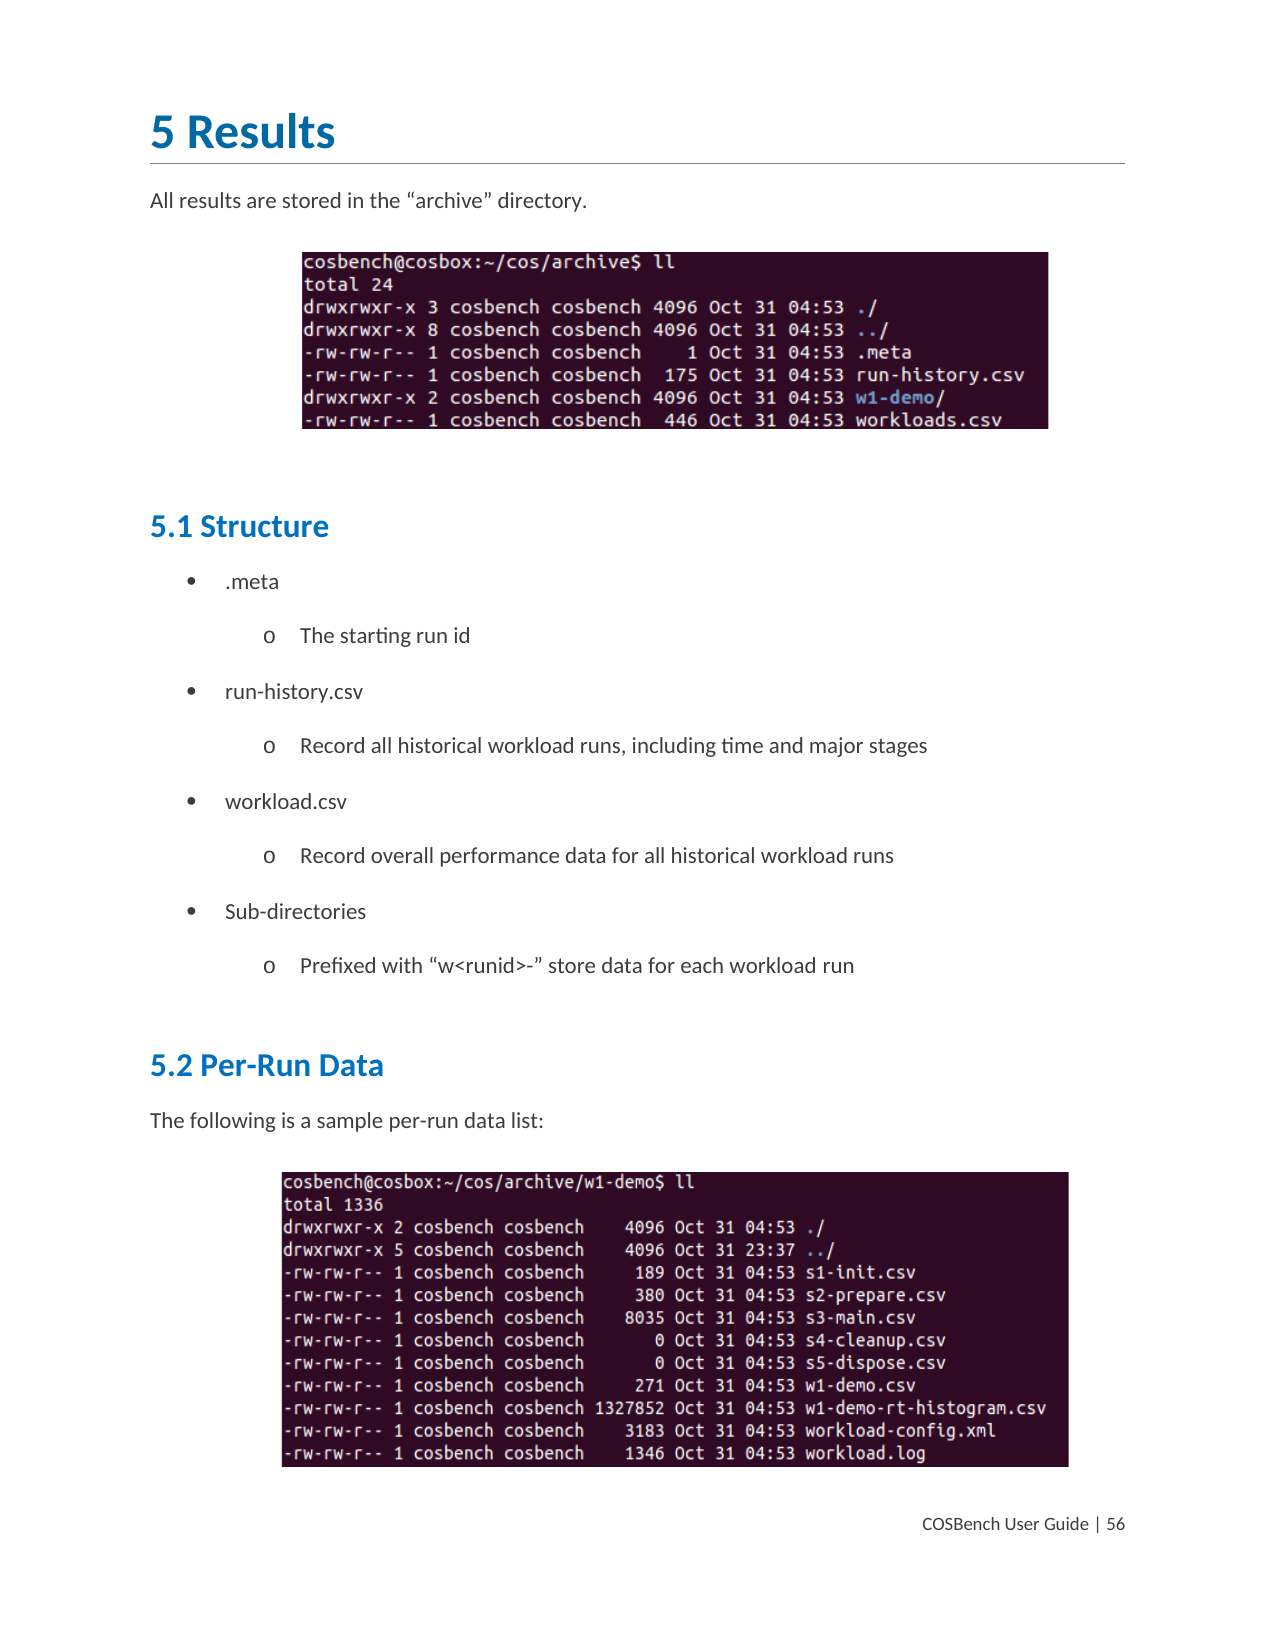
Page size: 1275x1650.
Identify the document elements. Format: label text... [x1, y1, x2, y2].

list Record overall performance data for all historical workload runs [262, 841, 1125, 871]
text The following is a sample per-run data list: [150, 1106, 1125, 1134]
list The starting run id [262, 621, 1125, 651]
subtitle Results [150, 100, 1125, 163]
list Prefixed with “w<runid>-” store data for each workload run [262, 951, 1125, 981]
list Sub-directories [187, 897, 1125, 925]
list Record all historical workload runs, including time and major stages [262, 731, 1125, 761]
list run-history.csv [187, 677, 1125, 705]
text All results are stored in the “archive” directory. [150, 186, 1125, 214]
list .meta [187, 567, 1125, 595]
subtitle Per-Run Data [150, 1044, 1125, 1085]
subtitle Structure [150, 506, 1125, 546]
list workload.csv [187, 787, 1125, 815]
